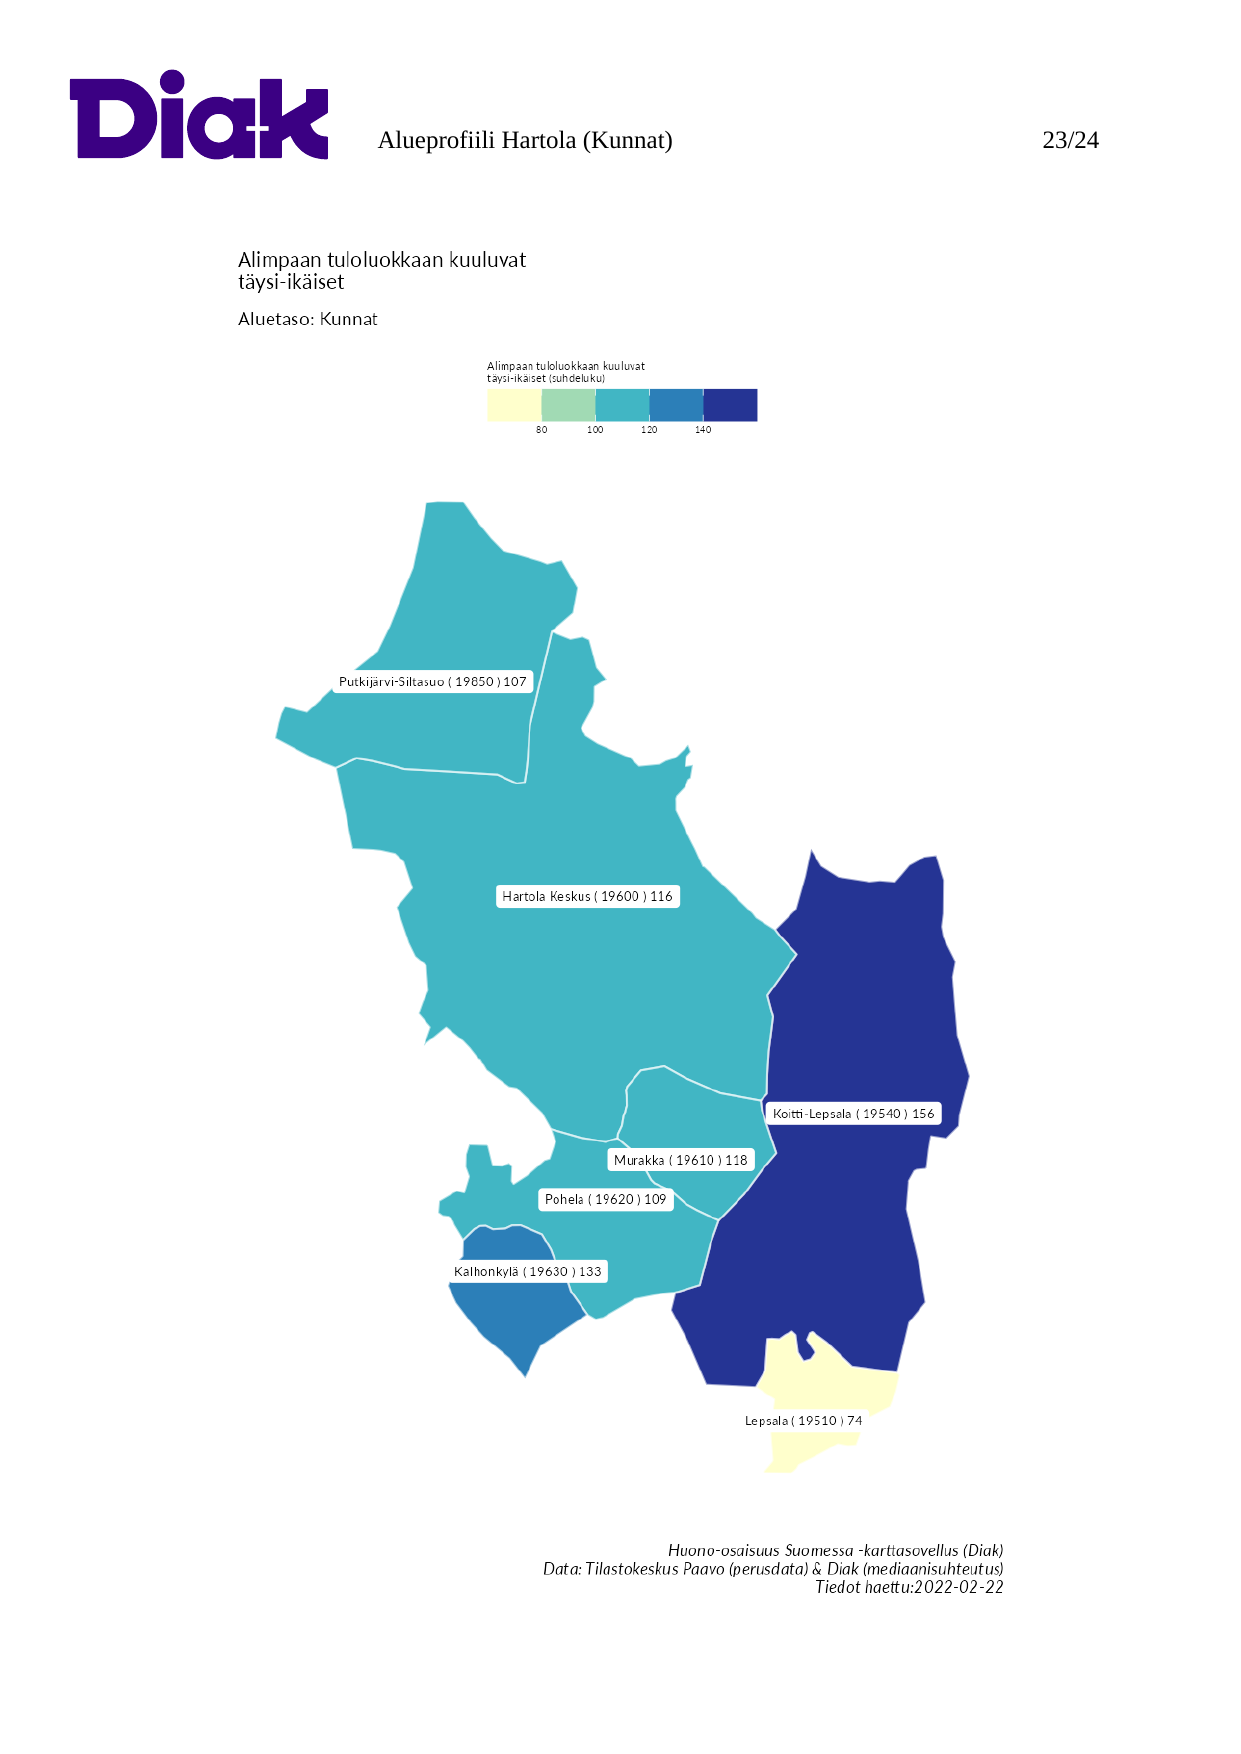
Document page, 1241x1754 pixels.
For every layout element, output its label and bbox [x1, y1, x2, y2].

picture [61, 196, 1179, 1651]
